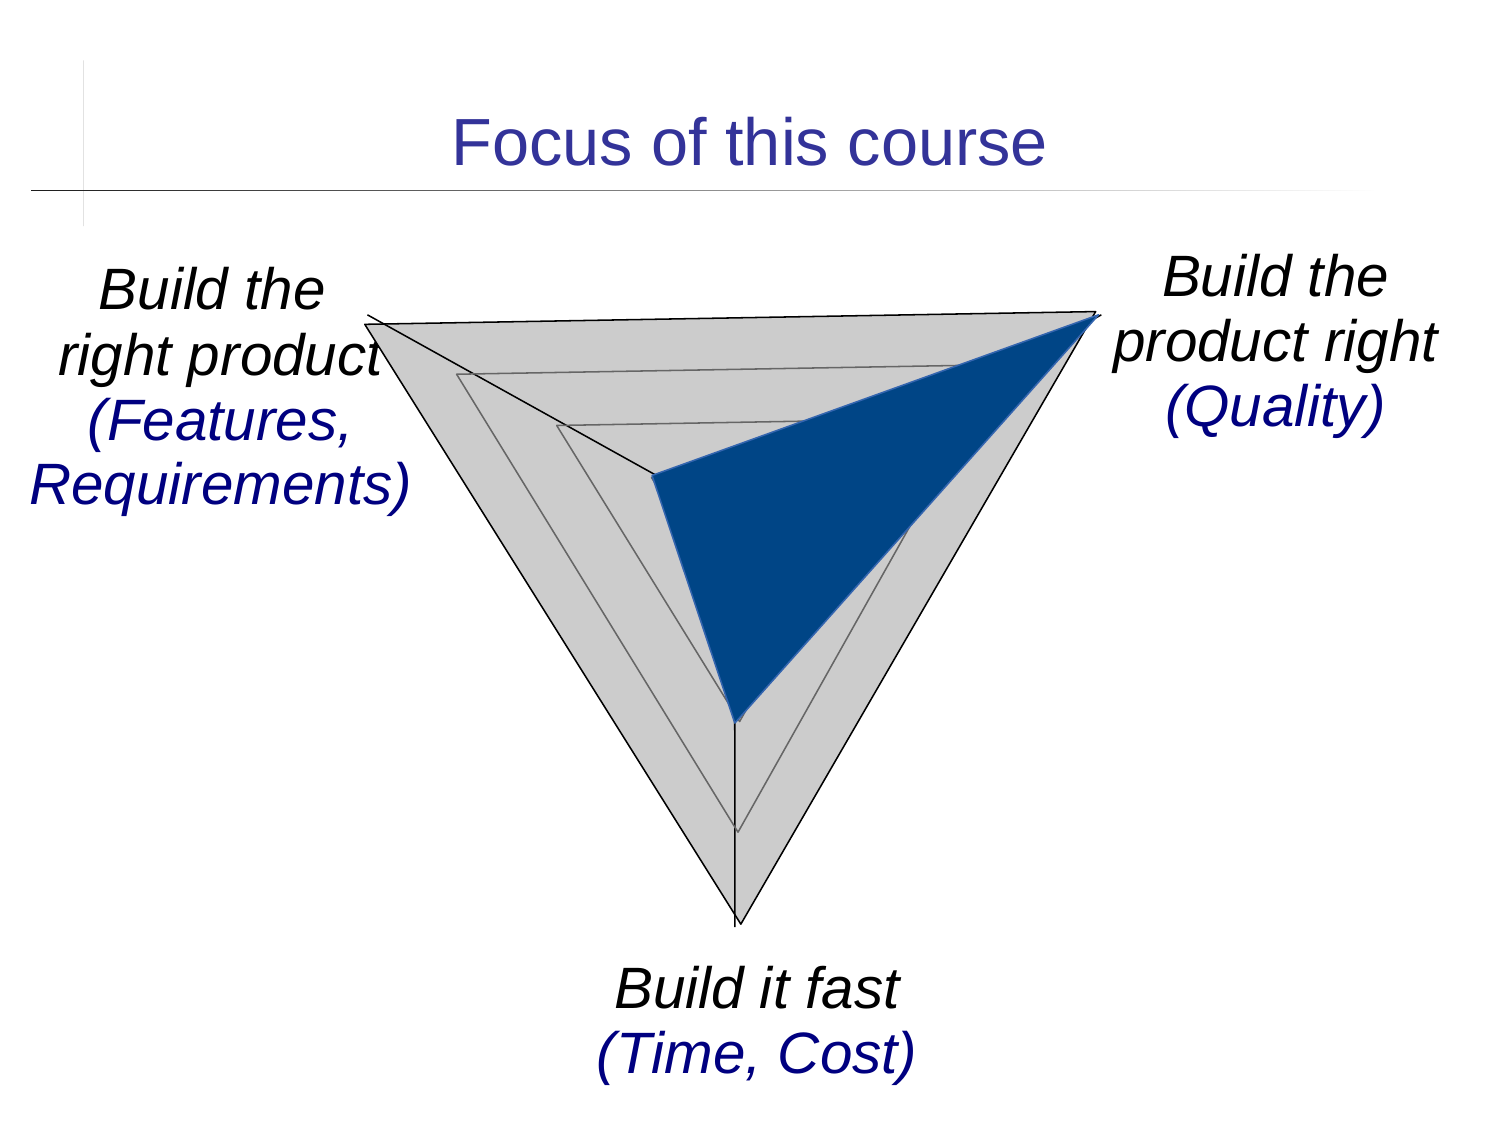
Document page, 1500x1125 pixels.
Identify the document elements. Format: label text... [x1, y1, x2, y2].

text_box Build the product right (Quality) [1137, 232, 1414, 443]
title Focus of this course [75, 37, 1426, 240]
text_box [386, 311, 1099, 925]
text_box Build the right product (Features, Requirements) [89, 246, 353, 457]
text_box Build it fast (Time, Cost) [625, 945, 889, 1090]
text_box [364, 324, 734, 914]
